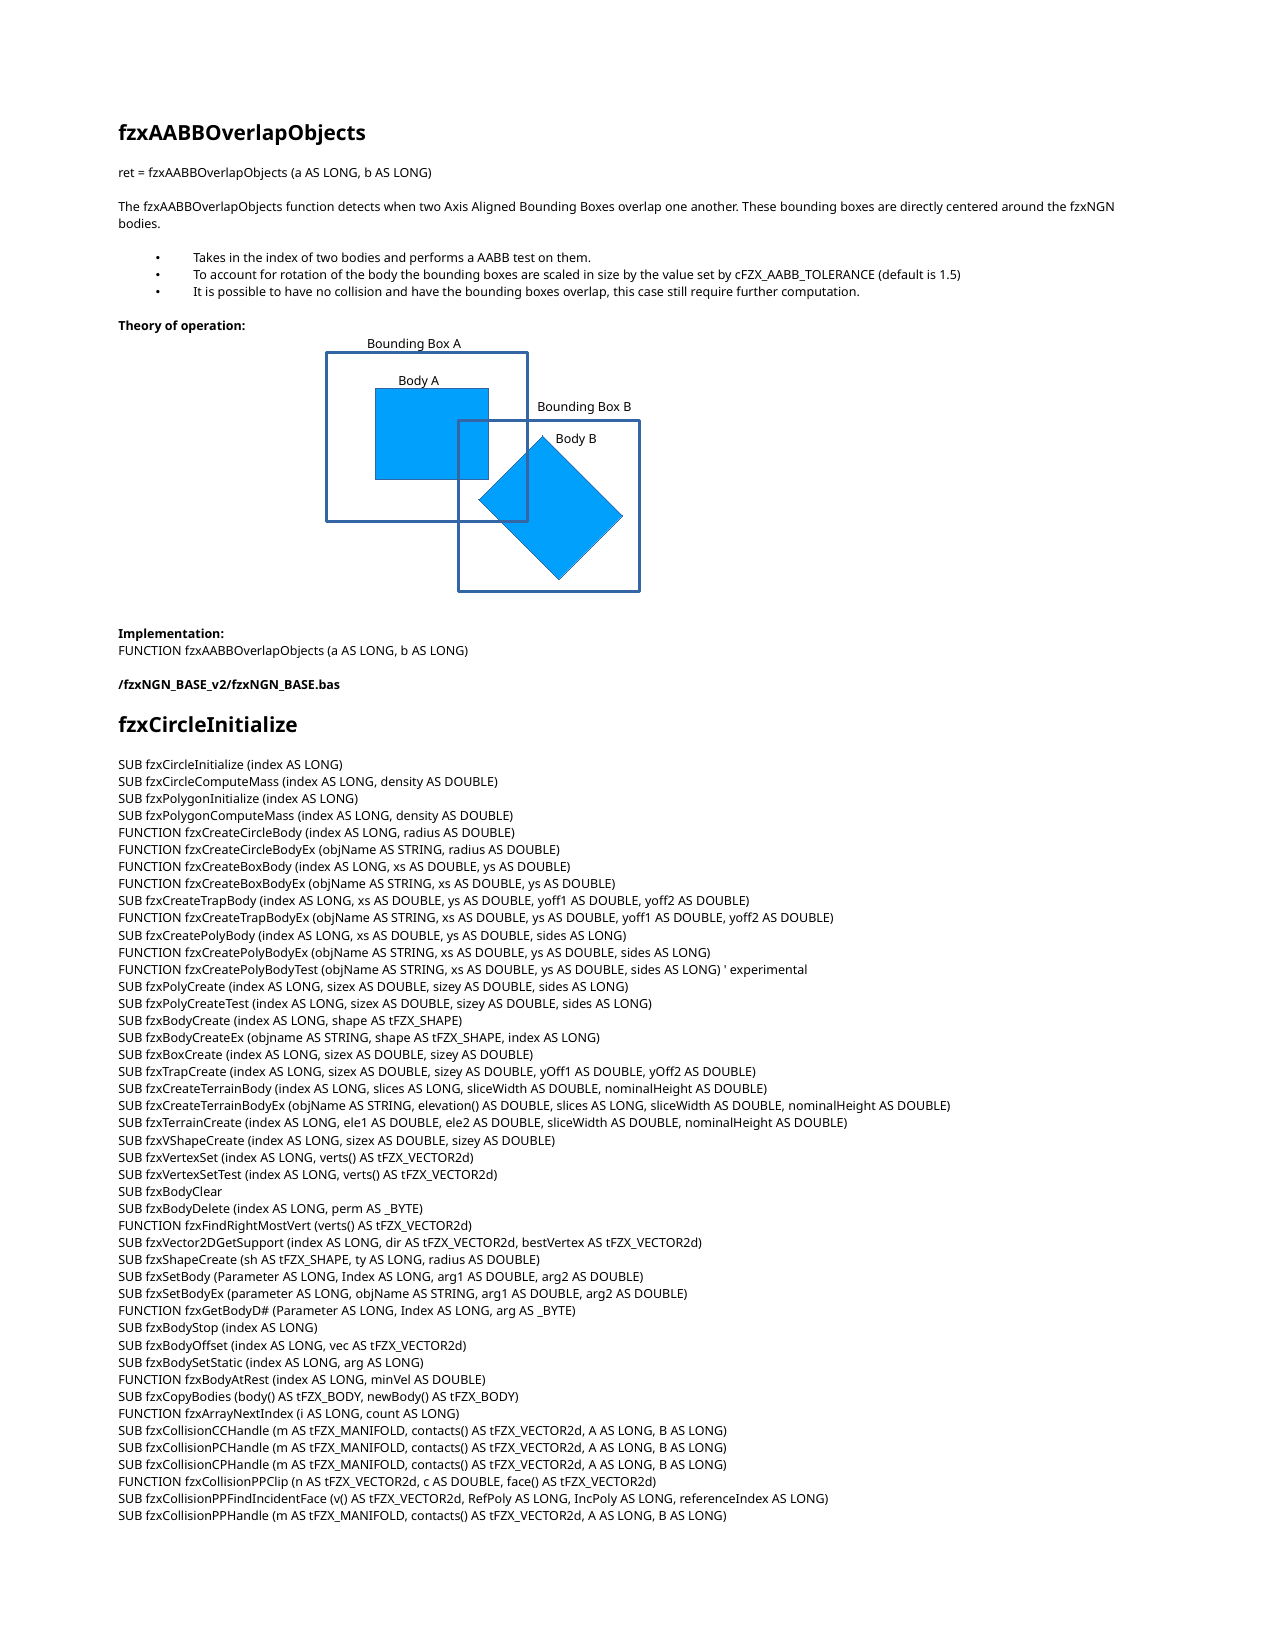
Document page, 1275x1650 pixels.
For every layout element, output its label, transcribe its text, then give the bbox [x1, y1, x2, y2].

text FUNCTION fzxArrayNextIndex (i AS LONG, count AS LONG) [118, 1405, 1157, 1422]
text SUB fzxVector2DGetSupport (index AS LONG, dir AS tFZX_VECTOR2d, bestVertex AS tFZX_VECTOR2d) [118, 1234, 1157, 1251]
text SUB fzxCreatePolyBody (index AS LONG, xs AS DOUBLE, ys AS DOUBLE, sides AS LONG) [118, 927, 1157, 944]
text SUB fzxCreateTerrainBody (index AS LONG, slices AS LONG, sliceWidth AS DOUBLE, nominalHeight AS DOUBLE) [118, 1080, 1157, 1097]
text SUB fzxVertexSetTest (index AS LONG, verts() AS tFZX_VECTOR2d) [118, 1166, 1157, 1183]
text SUB fzxVShapeCreate (index AS LONG, sizex AS DOUBLE, sizey AS DOUBLE) [118, 1132, 1157, 1149]
text SUB fzxBodyDelete (index AS LONG, perm AS _BYTE) [118, 1200, 1157, 1217]
text SUB fzxPolygonInitialize (index AS LONG) [118, 790, 1157, 807]
list It is possible to have no collision and have the bounding boxes overlap, this case still require further computation. [156, 283, 1157, 300]
text The fzxAABBOverlapObjects function detects when two Axis Aligned Bounding Boxes overlap one another. These bounding boxes are directly centered around the fzxNGN bodies. [118, 198, 1157, 232]
text /fzxNGN_BASE_v2/fzxNGN_BASE.bas [118, 676, 1157, 693]
text FUNCTION fzxFindRightMostVert (verts() AS tFZX_VECTOR2d) [118, 1217, 1157, 1234]
text fzxAABBOverlapObjects [118, 118, 1157, 147]
text SUB fzxBoxCreate (index AS LONG, sizex AS DOUBLE, sizey AS DOUBLE) [118, 1046, 1157, 1063]
text SUB fzxCollisionCPHandle (m AS tFZX_MANIFOLD, contacts() AS tFZX_VECTOR2d, A AS LONG, B AS LONG) [118, 1456, 1157, 1473]
text SUB fzxCollisionCCHandle (m AS tFZX_MANIFOLD, contacts() AS tFZX_VECTOR2d, A AS LONG, B AS LONG) [118, 1422, 1157, 1439]
text FUNCTION fzxCreateTrapBodyEx (objName AS STRING, xs AS DOUBLE, ys AS DOUBLE, yoff1 AS DOUBLE, yoff2 AS DOUBLE) [118, 909, 1157, 927]
text FUNCTION fzxGetBodyD# (Parameter AS LONG, Index AS LONG, arg AS _BYTE) [118, 1302, 1157, 1319]
text SUB fzxPolyCreate (index AS LONG, sizex AS DOUBLE, sizey AS DOUBLE, sides AS LONG) [118, 978, 1157, 995]
list Takes in the index of two bodies and performs a AABB test on them. [156, 249, 1157, 266]
text SUB fzxCopyBodies (body() AS tFZX_BODY, newBody() AS tFZX_BODY) [118, 1388, 1157, 1405]
text SUB fzxShapeCreate (sh AS tFZX_SHAPE, ty AS LONG, radius AS DOUBLE) [118, 1251, 1157, 1268]
text FUNCTION fzxAABBOverlapObjects (a AS LONG, b AS LONG) [118, 642, 1157, 659]
text Theory of operation: [118, 317, 1157, 334]
text SUB fzxCollisionPCHandle (m AS tFZX_MANIFOLD, contacts() AS tFZX_VECTOR2d, A AS LONG, B AS LONG) [118, 1439, 1157, 1456]
text FUNCTION fzxCreateBoxBody (index AS LONG, xs AS DOUBLE, ys AS DOUBLE) [118, 858, 1157, 875]
text SUB fzxCollisionPPFindIncidentFace (v() AS tFZX_VECTOR2d, RefPoly AS LONG, IncPoly AS LONG, referenceIndex AS LONG) [118, 1490, 1157, 1507]
text SUB fzxCreateTerrainBodyEx (objName AS STRING, elevation() AS DOUBLE, slices AS LONG, sliceWidth AS DOUBLE, nominalHeight AS DOUBLE) [118, 1097, 1157, 1114]
text FUNCTION fzxCollisionPPClip (n AS tFZX_VECTOR2d, c AS DOUBLE, face() AS tFZX_VECTOR2d) [118, 1473, 1157, 1490]
text SUB fzxCollisionPPHandle (m AS tFZX_MANIFOLD, contacts() AS tFZX_VECTOR2d, A AS LONG, B AS LONG) [118, 1507, 1157, 1524]
text SUB fzxPolyCreateTest (index AS LONG, sizex AS DOUBLE, sizey AS DOUBLE, sides AS LONG) [118, 995, 1157, 1012]
text SUB fzxBodyClear [118, 1183, 1157, 1200]
text FUNCTION fzxCreatePolyBodyEx (objName AS STRING, xs AS DOUBLE, ys AS DOUBLE, sides AS LONG) [118, 944, 1157, 961]
text SUB fzxBodySetStatic (index AS LONG, arg AS LONG) [118, 1354, 1157, 1371]
text SUB fzxSetBody (Parameter AS LONG, Index AS LONG, arg1 AS DOUBLE, arg2 AS DOUBLE) [118, 1268, 1157, 1285]
text Implementation: [118, 625, 1157, 642]
text SUB fzxBodyCreateEx (objname AS STRING, shape AS tFZX_SHAPE, index AS LONG) [118, 1029, 1157, 1046]
text SUB fzxCircleComputeMass (index AS LONG, density AS DOUBLE) [118, 773, 1157, 790]
text SUB fzxPolygonComputeMass (index AS LONG, density AS DOUBLE) [118, 807, 1157, 824]
text FUNCTION fzxBodyAtRest (index AS LONG, minVel AS DOUBLE) [118, 1371, 1157, 1388]
text SUB fzxTrapCreate (index AS LONG, sizex AS DOUBLE, sizey AS DOUBLE, yOff1 AS DOUBLE, yOff2 AS DOUBLE) [118, 1063, 1157, 1080]
text SUB fzxBodyCreate (index AS LONG, shape AS tFZX_SHAPE) [118, 1012, 1157, 1029]
text FUNCTION fzxCreateCircleBody (index AS LONG, radius AS DOUBLE) [118, 824, 1157, 841]
text ret = fzxAABBOverlapObjects (a AS LONG, b AS LONG) [118, 164, 1157, 181]
text FUNCTION fzxCreateBoxBodyEx (objName AS STRING, xs AS DOUBLE, ys AS DOUBLE) [118, 875, 1157, 892]
list To account for rotation of the body the bounding boxes are scaled in size by the value set by cFZX_AABB_TOLERANCE (default is 1.5) [156, 266, 1157, 283]
text SUB fzxCreateTrapBody (index AS LONG, xs AS DOUBLE, ys AS DOUBLE, yoff1 AS DOUBLE, yoff2 AS DOUBLE) [118, 892, 1157, 909]
text FUNCTION fzxCreatePolyBodyTest (objName AS STRING, xs AS DOUBLE, ys AS DOUBLE, sides AS LONG) ' experimental [118, 961, 1157, 978]
text fzxCircleInitialize [118, 710, 1157, 739]
text SUB fzxCircleInitialize (index AS LONG) [118, 756, 1157, 773]
text FUNCTION fzxCreateCircleBodyEx (objName AS STRING, radius AS DOUBLE) [118, 841, 1157, 858]
text SUB fzxBodyStop (index AS LONG) [118, 1319, 1157, 1337]
text SUB fzxVertexSet (index AS LONG, verts() AS tFZX_VECTOR2d) [118, 1149, 1157, 1166]
text SUB fzxTerrainCreate (index AS LONG, ele1 AS DOUBLE, ele2 AS DOUBLE, sliceWidth AS DOUBLE, nominalHeight AS DOUBLE) [118, 1114, 1157, 1132]
text SUB fzxSetBodyEx (parameter AS LONG, objName AS STRING, arg1 AS DOUBLE, arg2 AS DOUBLE) [118, 1285, 1157, 1302]
text SUB fzxBodyOffset (index AS LONG, vec AS tFZX_VECTOR2d) [118, 1337, 1157, 1354]
